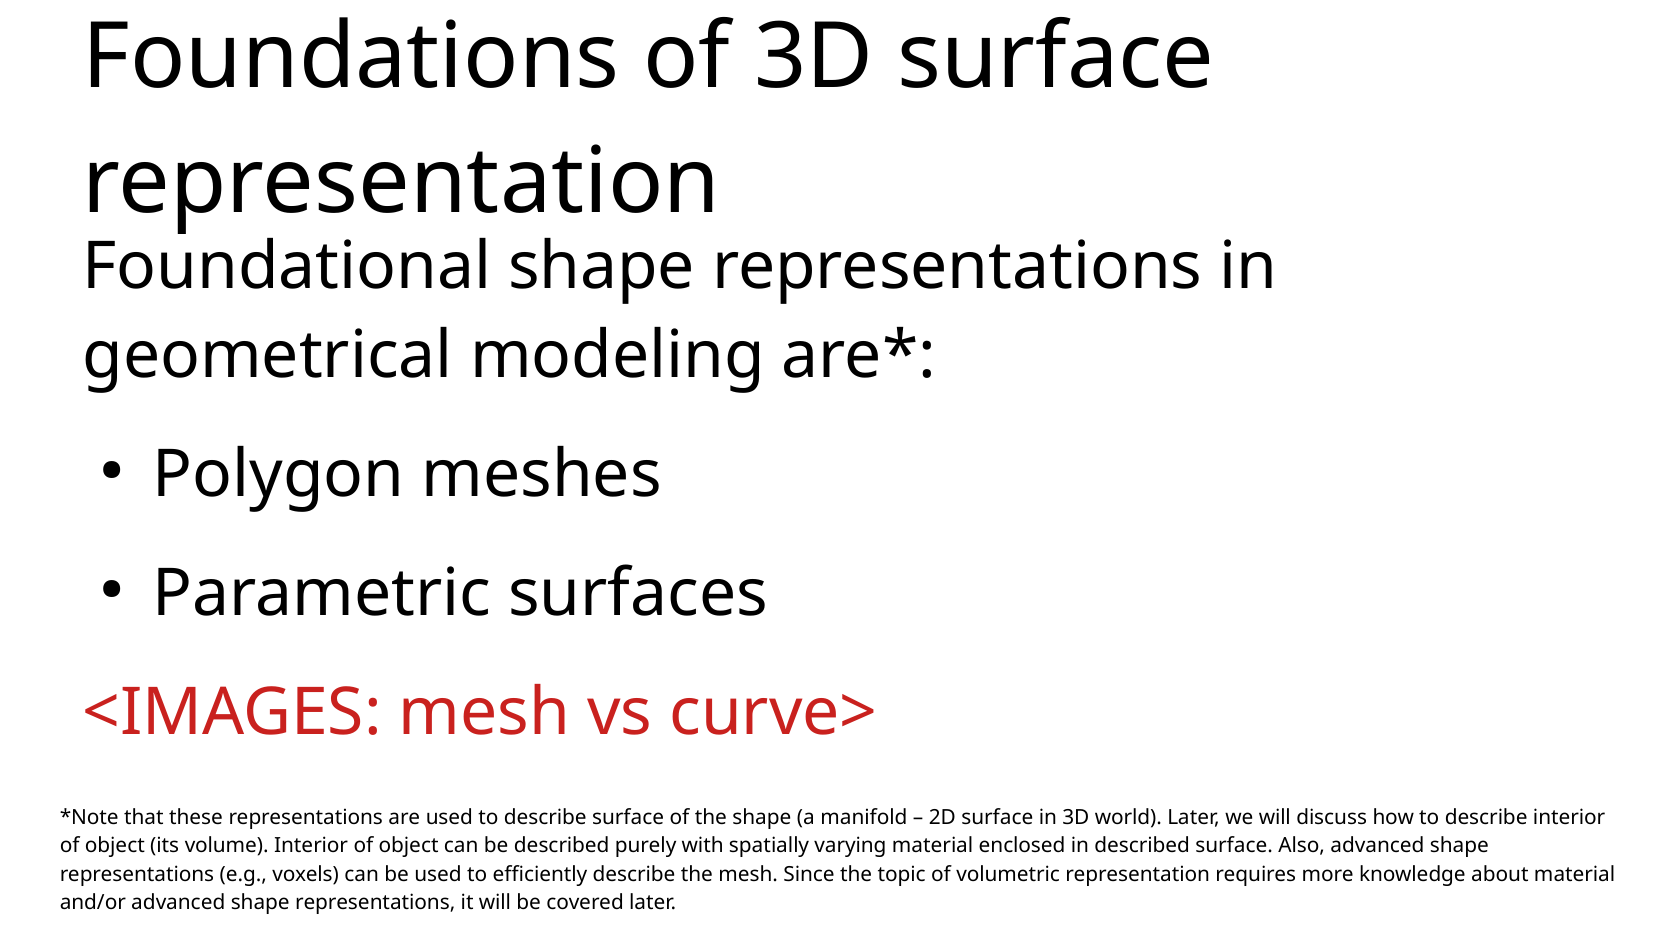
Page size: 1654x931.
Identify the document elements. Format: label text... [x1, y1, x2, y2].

list Foundational shape representations in geometrical modeling are*: Polygon meshes Parametric surfaces <IMAGES: mesh vs curve> [82, 217, 1571, 758]
title Foundations of 3D surface representation [82, 7, 1571, 217]
text_box *Note that these representations are used to describe surface of the shape (a manifold – 2D surface in 3D world). Later, we will discuss how to describe interior of object (its volume). Interior of object can be described purely with spatially varying material enclosed in described surface. Also, advanced shape representations (e.g., voxels) can be used to efficiently describe the mesh. Since the topic of volumetric representation requires more knowledge about material and/or advanced shape representations, it will be covered later. [45, 795, 1636, 907]
